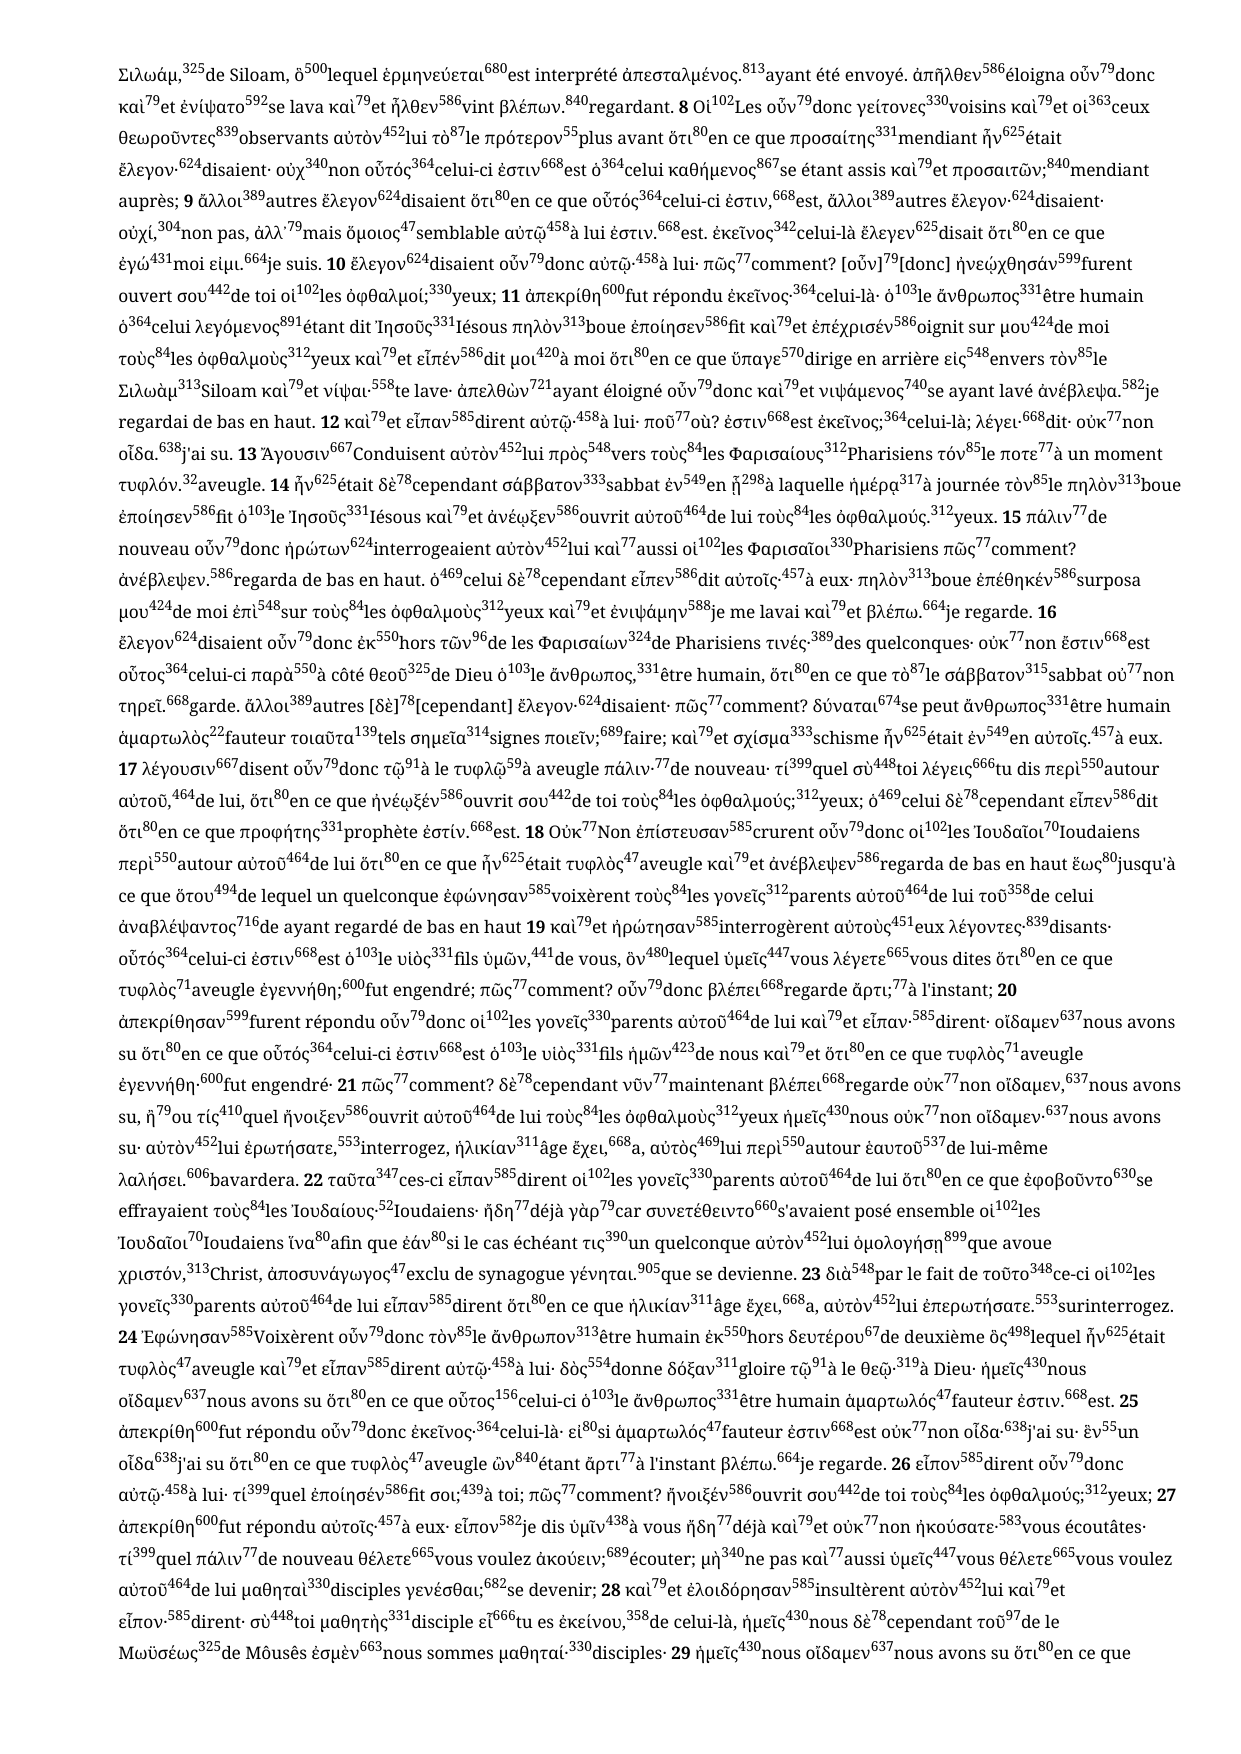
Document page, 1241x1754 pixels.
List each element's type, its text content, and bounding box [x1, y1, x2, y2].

text 1 Καὶ79Et παράγων840menant de côté εἶδεν586vit ἄνθρωπον313être humain τυφλὸν4aveugle ἐκ550hors γενετῆς.323de naissance. 2 καὶ79et ἠρώτησαν585interrogèrent αὐτὸν452lui οἱ102les μαθηταὶ330disciples αὐτοῦ464de lui λέγοντες·839disants· ῥαββί,337rabbi, τίς410quel ἥμαρτεν,586fauta, οὗτος364celui-ci ἢ79ou οἱ102les γονεῖς330parents αὐτοῦ,464de lui, ἵνα80afin que τυφλὸς71aveugle γεννηθῇ;911que soit engendré; 3 ἀπεκρίθη600fut répondu Ἰησοῦς·331Iésous· οὔτε79ni οὗτος364celui-ci ἥμαρτεν586fauta οὔτε79ni οἱ102les γονεῖς330parents αὐτοῦ,464de lui, ἀλλ᾽79mais ἵνα80afin que φανερωθῇ911que soit rendu visible τὰ104les ἔργα332travaux τοῦ97de le θεοῦ325de Dieu ἐν549en αὐτῷ.458à lui. 4 ἡμᾶς416nous δεῖ668lie ἐργάζεσθαι690se mettre au travail τὰ86les ἔργα314travaux τοῦ358de celui πέμψαντός716de ayant mandé με417moi ἕως80jusqu'à ce que ἡμέρα329journée ἐστίν·668est· ἔρχεται674se vient νὺξ329nuit ὅτε77lorsque οὐδεὶς390aucun δύναται674se peut ἐργάζεσθαι.690se mettre au travail. 5 ὅταν80lorsque le cas échéant ἐν549en τῷ91à le κόσμῳ319à monde ὦ,917que je sois, φῶς333lumière εἰμι664je suis τοῦ97de le κόσμου.325de monde. 6 Ταῦτα347Ces-ci εἰπὼν721ayant dit ἔπτυσεν586cracha χαμαὶ77à terre καὶ79et ἐποίησεν586fit πηλὸν313boue ἐκ550hors τοῦ99de le πτύσματος327de crachat καὶ79et ἐπέχρισεν586oignit sur αὐτοῦ464de lui τὸν85le πηλὸν313boue ἐπὶ548sur τοὺς244les ὀφθαλμοὺς312yeux 7 καὶ79et εἶπεν586dit αὐτῷ·458à lui· ὕπαγε570dirige en arrière νίψαι558te lave εἰς548envers τὴν83la κολυμβήθραν311piscine τοῦ97de le Σιλωάμ,325de Siloam, ὃ500lequel ἑρμηνεύεται680est interprété ἀπεσταλμένος.813ayant été envoyé. ἀπῆλθεν586éloigna οὖν79donc καὶ79et ἐνίψατο592se lava καὶ79et ἦλθεν586vint βλέπων.840regardant. 8 Οἱ102Les οὖν79donc γείτονες330voisins καὶ79et οἱ363ceux θεωροῦντες839observants αὐτὸν452lui τὸ87le πρότερον55plus avant ὅτι80en ce que προσαίτης331mendiant ἦν625était ἔλεγον·624disaient· οὐχ340non οὗτός364celui-ci ἐστιν668est ὁ364celui καθήμενος867se étant assis καὶ79et προσαιτῶν;840mendiant auprès; 9 ἄλλοι389autres ἔλεγον624disaient ὅτι80en ce que οὗτός364celui-ci ἐστιν,668est, ἄλλοι389autres ἔλεγον·624disaient· οὐχί,304non pas, ἀλλ᾽79mais ὅμοιος47semblable αὐτῷ458à lui ἐστιν.668est. ἐκεῖνος342celui-là ἔλεγεν625disait ὅτι80en ce que ἐγώ431moi εἰμι.664je suis. 10 ἔλεγον624disaient οὖν79donc αὐτῷ·458à lui· πῶς77comment? [οὖν]79[donc] ἠνεῴχθησάν599furent ouvert σου442de toi οἱ102les ὀφθαλμοί;330yeux; 11 ἀπεκρίθη600fut répondu ἐκεῖνος·364celui-là· ὁ103le ἄνθρωπος331être humain ὁ364celui λεγόμενος891étant dit Ἰησοῦς331Iésous πηλὸν313boue ἐποίησεν586fit καὶ79et ἐπέχρισέν586oignit sur μου424de moi τοὺς84les ὀφθαλμοὺς312yeux καὶ79et εἶπέν586dit μοι420à moi ὅτι80en ce que ὕπαγε570dirige en arrière εἰς548envers τὸν85le Σιλωὰμ313Siloam καὶ79et νίψαι·558te lave· ἀπελθὼν721ayant éloigné οὖν79donc καὶ79et νιψάμενος740se ayant lavé ἀνέβλεψα.582je regardai de bas en haut. 12 καὶ79et εἶπαν585dirent αὐτῷ·458à lui· ποῦ77où? ἐστιν668est ἐκεῖνος;364celui-là; λέγει·668dit· οὐκ77non οἶδα.638j'ai su. 13 Ἄγουσιν667Conduisent αὐτὸν452lui πρὸς548vers τοὺς84les Φαρισαίους312Pharisiens τόν85le ποτε77à un moment τυφλόν.32aveugle. 14 ἦν625était δὲ78cependant σάββατον333sabbat ἐν549en ᾗ298à laquelle ἡμέρᾳ317à journée τὸν85le πηλὸν313boue ἐποίησεν586fit ὁ103le Ἰησοῦς331Iésous καὶ79et ἀνέῳξεν586ouvrit αὐτοῦ464de lui τοὺς84les ὀφθαλμούς.312yeux. 15 πάλιν77de nouveau οὖν79donc ἠρώτων624interrogeaient αὐτὸν452lui καὶ77aussi οἱ102les Φαρισαῖοι330Pharisiens πῶς77comment? ἀνέβλεψεν.586regarda de bas en haut. ὁ469celui δὲ78cependant εἶπεν586dit αὐτοῖς·457à eux· πηλὸν313boue ἐπέθηκέν586surposa μου424de moi ἐπὶ548sur τοὺς84les ὀφθαλμοὺς312yeux καὶ79et ἐνιψάμην588je me lavai καὶ79et βλέπω.664je regarde. 16 ἔλεγον624disaient οὖν79donc ἐκ550hors τῶν96de les Φαρισαίων324de Pharisiens τινές·389des quelconques· οὐκ77non ἔστιν668est οὗτος364celui-ci παρὰ550à côté θεοῦ325de Dieu ὁ103le ἄνθρωπος,331être humain, ὅτι80en ce que τὸ87le σάββατον315sabbat οὐ77non τηρεῖ.668garde. ἄλλοι389autres [δὲ]78[cependant] ἔλεγον·624disaient· πῶς77comment? δύναται674se peut ἄνθρωπος331être humain ἁμαρτωλὸς22fauteur τοιαῦτα139tels σημεῖα314signes ποιεῖν;689faire; καὶ79et σχίσμα333schisme ἦν625était ἐν549en αὐτοῖς.457à eux. 17 λέγουσιν667disent οὖν79donc τῷ91à le τυφλῷ59à aveugle πάλιν·77de nouveau· τί399quel σὺ448toi λέγεις666tu dis περὶ550autour αὐτοῦ,464de lui, ὅτι80en ce que ἠνέῳξέν586ouvrit σου442de toi τοὺς84les ὀφθαλμούς;312yeux; ὁ469celui δὲ78cependant εἶπεν586dit ὅτι80en ce que προφήτης331prophète ἐστίν.668est. 18 Οὐκ77Non ἐπίστευσαν585crurent οὖν79donc οἱ102les Ἰουδαῖοι70Ioudaiens περὶ550autour αὐτοῦ464de lui ὅτι80en ce que ἦν625était τυφλὸς47aveugle καὶ79et ἀνέβλεψεν586regarda de bas en haut ἕως80jusqu'à ce que ὅτου494de lequel un quelconque ἐφώνησαν585voixèrent τοὺς84les γονεῖς312parents αὐτοῦ464de lui τοῦ358de celui ἀναβλέψαντος716de ayant regardé de bas en haut 19 καὶ79et ἠρώτησαν585interrogèrent αὐτοὺς451eux λέγοντες·839disants· οὗτός364celui-ci ἐστιν668est ὁ103le υἱὸς331fils ὑμῶν,441de vous, ὃν480lequel ὑμεῖς447vous λέγετε665vous dites ὅτι80en ce que τυφλὸς71aveugle ἐγεννήθη;600fut engendré; πῶς77comment? οὖν79donc βλέπει668regarde ἄρτι;77à l'instant; 20 ἀπεκρίθησαν599furent répondu οὖν79donc οἱ102les γονεῖς330parents αὐτοῦ464de lui καὶ79et εἶπαν·585dirent· οἴδαμεν637nous avons su ὅτι80en ce que οὗτός364celui-ci ἐστιν668est ὁ103le υἱὸς331fils ἡμῶν423de nous καὶ79et ὅτι80en ce que τυφλὸς71aveugle ἐγεννήθη·600fut engendré· 21 πῶς77comment? δὲ78cependant νῦν77maintenant βλέπει668regarde οὐκ77non οἴδαμεν,637nous avons su, ἢ79ou τίς410quel ἤνοιξεν586ouvrit αὐτοῦ464de lui τοὺς84les ὀφθαλμοὺς312yeux ἡμεῖς430nous οὐκ77non οἴδαμεν·637nous avons su· αὐτὸν452lui ἐρωτήσατε,553interrogez, ἡλικίαν311âge ἔχει,668a, αὐτὸς469lui περὶ550autour ἑαυτοῦ537de lui-même λαλήσει.606bavardera. 22 ταῦτα347ces-ci εἶπαν585dirent οἱ102les γονεῖς330parents αὐτοῦ464de lui ὅτι80en ce que ἐφοβοῦντο630se effrayaient τοὺς84les Ἰουδαίους·52Ioudaiens· ἤδη77déjà γὰρ79car συνετέθειντο660s'avaient posé ensemble οἱ102les Ἰουδαῖοι70Ioudaiens ἵνα80afin que ἐάν80si le cas échéant τις390un quelconque αὐτὸν452lui ὁμολογήσῃ899que avoue χριστόν,313Christ, ἀποσυνάγωγος47exclu de synagogue γένηται.905que se devienne. 23 διὰ548par le fait de τοῦτο348ce-ci οἱ102les γονεῖς330parents αὐτοῦ464de lui εἶπαν585dirent ὅτι80en ce que ἡλικίαν311âge ἔχει,668a, αὐτὸν452lui ἐπερωτήσατε.553surinterrogez. 24 Ἐφώνησαν585Voixèrent οὖν79donc τὸν85le ἄνθρωπον313être humain ἐκ550hors δευτέρου67de deuxième ὃς498lequel ἦν625était τυφλὸς47aveugle καὶ79et εἶπαν585dirent αὐτῷ·458à lui· δὸς554donne δόξαν311gloire τῷ91à le θεῷ·319à Dieu· ἡμεῖς430nous οἴδαμεν637nous avons su ὅτι80en ce que οὗτος156celui-ci ὁ103le ἄνθρωπος331être humain ἁμαρτωλός47fauteur ἐστιν.668est. 25 ἀπεκρίθη600fut répondu οὖν79donc ἐκεῖνος·364celui-là· εἰ80si ἁμαρτωλός47fauteur ἐστιν668est οὐκ77non οἶδα·638j'ai su· ἓν55un οἶδα638j'ai su ὅτι80en ce que τυφλὸς47aveugle ὢν840étant ἄρτι77à l'instant βλέπω.664je regarde. 26 εἶπον585dirent οὖν79donc αὐτῷ·458à lui· τί399quel ἐποίησέν586fit σοι;439à toi; πῶς77comment? ἤνοιξέν586ouvrit σου442de toi τοὺς84les ὀφθαλμούς;312yeux; 27 ἀπεκρίθη600fut répondu αὐτοῖς·457à eux· εἶπον582je dis ὑμῖν438à vous ἤδη77déjà καὶ79et οὐκ77non ἠκούσατε·583vous écoutâtes· τί399quel πάλιν77de nouveau θέλετε665vous voulez ἀκούειν;689écouter; μὴ340ne pas καὶ77aussi ὑμεῖς447vous θέλετε665vous voulez αὐτοῦ464de lui μαθηταὶ330disciples γενέσθαι;682se devenir; 28 καὶ79et ἐλοιδόρησαν585insultèrent αὐτὸν452lui καὶ79et εἶπον·585dirent· σὺ448toi μαθητὴς331disciple εἶ666tu es ἐκείνου,358de celui-là, ἡμεῖς430nous δὲ78cependant τοῦ97de le Μωϋσέως325de Môusês ἐσμὲν663nous sommes μαθηταί·330disciples· 29 ἡμεῖς430nous οἴδαμεν637nous avons su ὅτι80en ce que Μωϋσεῖ319à Môusês λελάληκεν642a bavardé ὁ103le θεός,331Dieu, τοῦτον346celui-ci δὲ78cependant οὐκ77non οἴδαμεν637nous avons su πόθεν77d'où? ἐστίν.668est. 30 ἀπεκρίθη600fut répondu ὁ103le ἄνθρωπος331être humain καὶ79et εἶπεν586dit αὐτοῖς·457à eux· ἐν549en τούτῳ354à ce-ci γὰρ79car τὸ105le θαυμαστόν73extraordinaire ἐστιν,668est, ὅτι80en ce que ὑμεῖς447vous οὐκ77non οἴδατε639vous avez su πόθεν77d'où? ἐστίν,668est, καὶ79et ἤνοιξέν586ouvrit μου424de moi τοὺς84les ὀφθαλμούς.312yeux. 31 οἴδαμεν637nous avons su ὅτι80en ce que ἁμαρτωλῶν64de fauteurs ὁ103le θεὸς331Dieu οὐκ77non ἀκούει,668écoute, ἀλλ᾽79mais ἐάν80si le cas échéant τις287un quelconque θεοσεβὴς47vénérant Dieu ᾖ921que soit καὶ79et τὸ87le θέλημα315volonté αὐτοῦ464de lui ποιῇ921que fasse τούτου358de celui-ci ἀκούει.668écoute. 32 ἐκ550hors τοῦ97de le αἰῶνος325de ère οὐκ77non ἠκούσθη600fut écouté ὅτι80en ce que ἠνέῳξέν586ouvrit τις390un quelconque ὀφθαλμοὺς312yeux τυφλοῦ65de aveugle γεγεννημένου·807de ayant été engendré· 33 εἰ551si μὴ77ne pas ἦν625était οὗτος364celui-ci παρὰ550à côté θεοῦ,325de Dieu, οὐκ77non ἠδύνατο631se pouvait ποιεῖν689faire οὐδέν.375aucun. 34 ἀπεκρίθησαν599furent répondu καὶ79et εἶπαν585dirent αὐτῷ·458à lui· ἐν549en ἁμαρτίαις316à fautes σὺ448toi ἐγεννήθης598tu fus engendré ὅλος71tout entier καὶ79et σὺ448toi διδάσκεις666tu enseignes ἡμᾶς;416nous; καὶ79et ἐξέβαλον585éjectèrent αὐτὸν452lui ἔξω.77au-dehors. 35 Ἤκουσεν586Écouta Ἰησοῦς331Iésous ὅτι80en ce que ἐξέβαλον585éjectèrent αὐτὸν452lui ἔξω77au-dehors καὶ79et εὑρὼν721ayant trouvé αὐτὸν452lui εἶπεν·586dit· σὺ448toi πιστεύεις666tu crois εἰς548envers τὸν85le υἱὸν313fils τοῦ97de le ἀνθρώπου;325de être humain; 36 ἀπεκρίθη600fut répondu ἐκεῖνος364celui-là καὶ79et εἶπεν·586dit· καὶ79et τίς410quel ἐστιν,668est, κύριε,337Maître, ἵνα80afin que πιστεύσω895que je croie εἰς548envers αὐτόν;452lui; 37 εἶπεν586dit αὐτῷ458à lui ὁ103le Ἰησοῦς·331Iésous· καὶ79et ἑώρακας640tu as vu αὐτὸν452lui καὶ79et ὁ364celui λαλῶν840bavardant μετὰ550avec σοῦ442de toi ἐκεῖνός364celui-là ἐστιν.668est. 38 ὁ469celui δὲ78cependant ἔφη·625déclarait· πιστεύω,664je crois, κύριε·337Maître· καὶ79et προσεκύνησεν586prosterna vers αὐτῷ.458à lui. 39 Καὶ79Et εἶπεν586dit ὁ103le Ἰησοῦς·331Iésous· εἰς548envers κρίμα315objet de jugement ἐγὼ431moi εἰς548envers τὸν85le κόσμον313monde τοῦτον138celui-ci ἦλθον,582je vins, ἵνα80afin que οἱ363ceux μὴ77ne pas βλέποντες839regardants βλέπωσιν920que regardent καὶ79et οἱ363ceux βλέποντες839regardants τυφλοὶ46aveugles γένωνται.904que se deviennent. 40 ἤκουσαν585écoutèrent ἐκ550hors τῶν96de les Φαρισαίων324de Pharisiens ταῦτα347ces-ci οἱ363ceux μετ᾽550avec αὐτοῦ464de lui ὄντες839étants καὶ79et εἶπον585dirent αὐτῷ·458à lui· μὴ340ne pas καὶ77aussi ἡμεῖς430nous τυφλοί46aveugles ἐσμεν;663nous sommes; 41 εἶπεν586dit αὐτοῖς457à eux ὁ103le Ἰησοῦς·331Iésous· εἰ80si τυφλοὶ46aveugles ἦτε,622vous étiez, οὐκ77non ἂν340le cas échéant εἴχετε622vous aviez ἁμαρτίαν·311faute· νῦν77maintenant δὲ78cependant λέγετε665vous dites ὅτι80en ce que βλέπομεν,663nous regardons, ἡ101la ἁμαρτία329faute ὑμῶν441de vous μένει.668reste. [118, 59, 1181, 1665]
